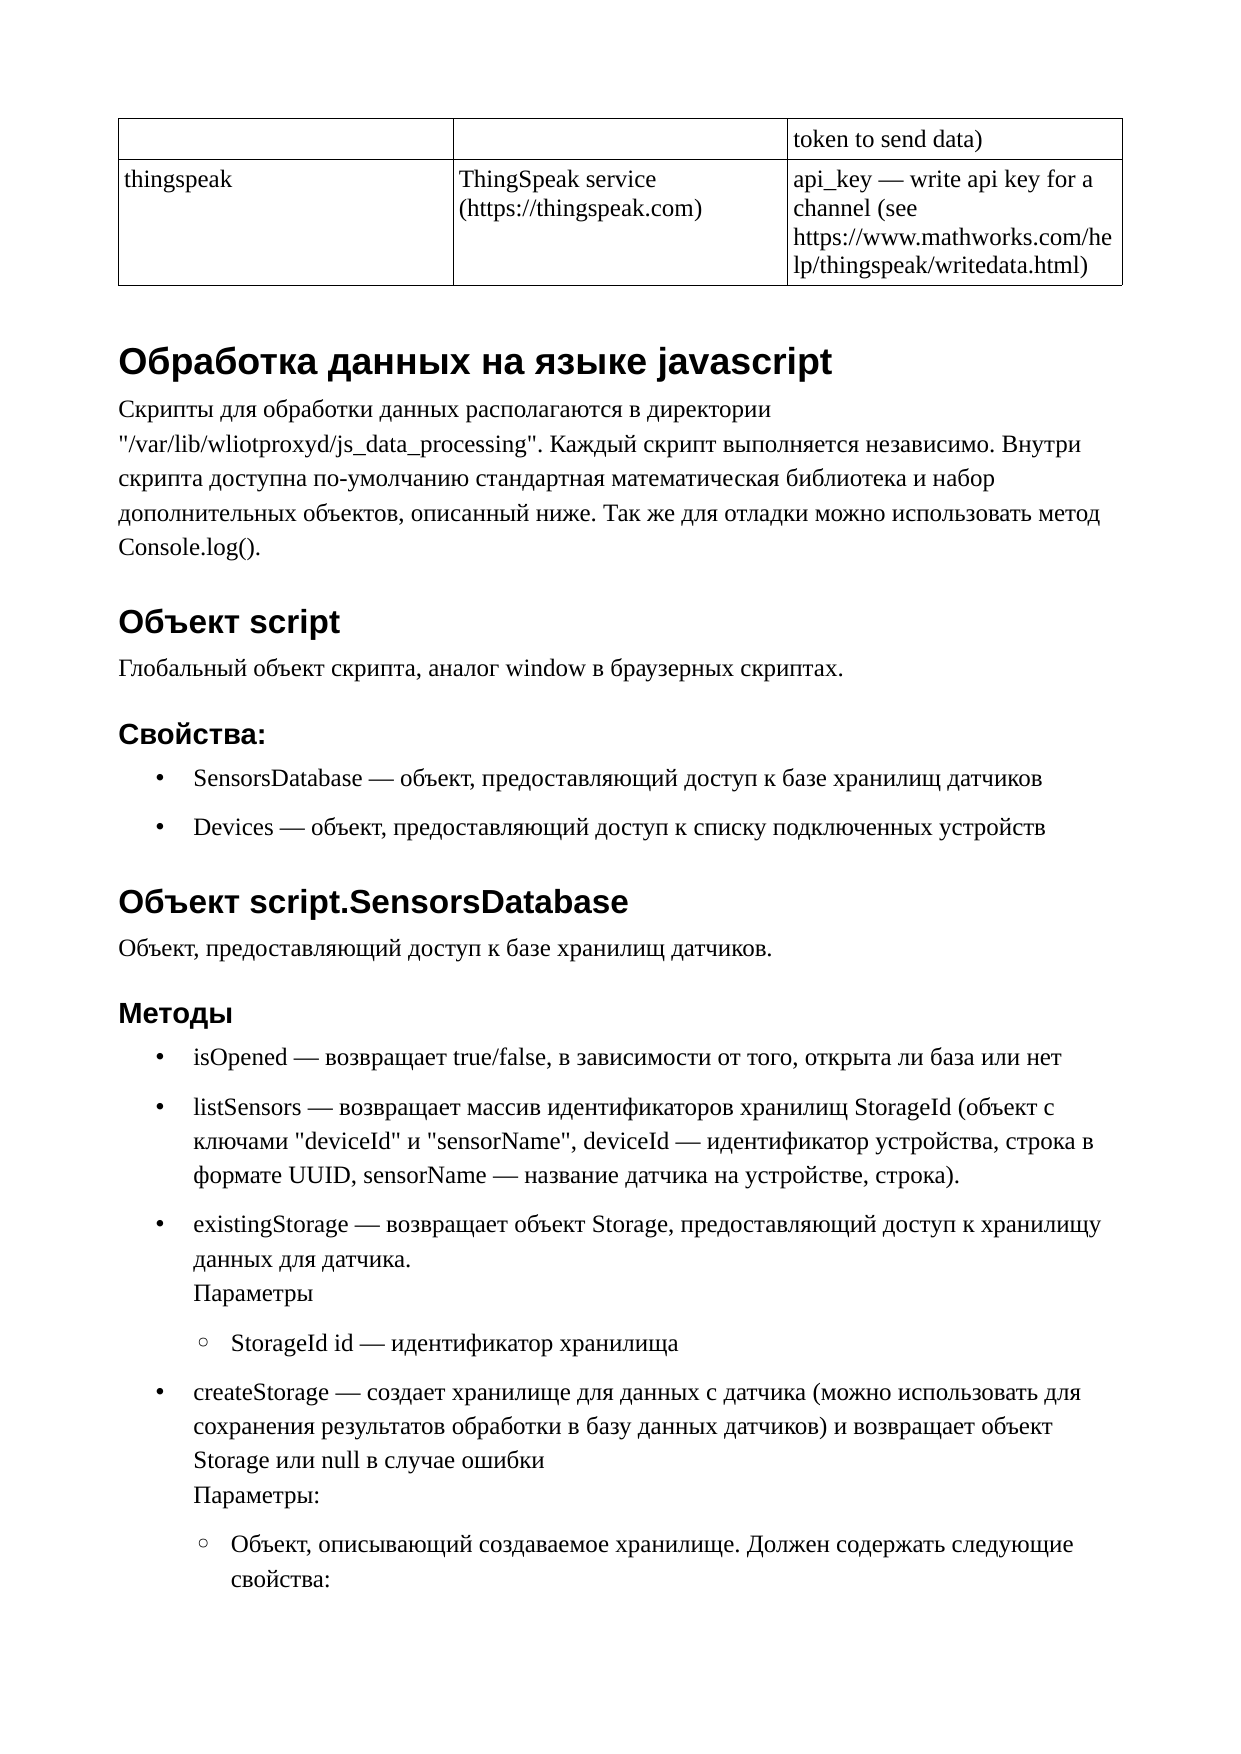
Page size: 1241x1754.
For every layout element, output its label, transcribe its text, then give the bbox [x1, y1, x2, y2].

list existingStorage — возвращает объект Storage, предоставляющий доступ к хранилищу данных для датчика. Параметры [156, 1209, 1122, 1307]
table_cell [119, 119, 453, 158]
text Глобальный объект скрипта, аналог window в браузерных скриптах. [118, 653, 1122, 682]
subtitle Объект script.SensorsDatabase [118, 882, 1122, 920]
list createStorage — создает хранилище для данных с датчика (можно использовать для сохранения результатов обработки в базу данных датчиков) и возвращает объект Storage или null в случае ошибки Параметры: [156, 1377, 1122, 1509]
subtitle Свойства: [118, 717, 1122, 750]
subtitle Обработка данных на языке javascript [118, 339, 1122, 382]
table_cell token to send data) [788, 119, 1122, 158]
table_cell api_key — write api key for a channel (see https://www.mathworks.com/help/thingspeak/writedata.html) [788, 160, 1122, 285]
table_cell thingspeak [119, 160, 453, 285]
list StorageId id — идентификатор хранилища [193, 1328, 1122, 1356]
text Скрипты для обработки данных располагаются в директории "/var/lib/wliotproxyd/js_data_processing". Каждый скрипт выполняется независимо. Внутри скрипта доступна по-умолчанию стандартная математическая библиотека и набор дополнительных объектов, описанный ниже. Так же для отладки можно использовать метод Console.log(). [118, 394, 1122, 561]
table_cell [454, 119, 787, 158]
list Объект, описывающий создаваемое хранилище. Должен содержать следующие свойства: [193, 1529, 1122, 1592]
list Devices — объект, предоставляющий доступ к списку подключенных устройств [156, 812, 1122, 841]
subtitle Объект script [118, 602, 1122, 641]
list listSensors — возвращает массив идентификаторов хранилищ StorageId (объект с ключами "deviceId" и "sensorName", deviceId — идентификатор устройства, строка в формате UUID, sensorName — название датчика на устройстве, строка). [156, 1092, 1122, 1189]
list isOpened — возвращает true/false, в зависимости от того, открыта ли база или нет [156, 1042, 1122, 1071]
subtitle Методы [118, 996, 1122, 1030]
table_cell ThingSpeak service (https://thingspeak.com) [454, 160, 787, 285]
list SensorsDatabase — объект, предоставляющий доступ к базе хранилищ датчиков [156, 763, 1122, 792]
text Объект, предоставляющий доступ к базе хранилищ датчиков. [118, 933, 1122, 962]
